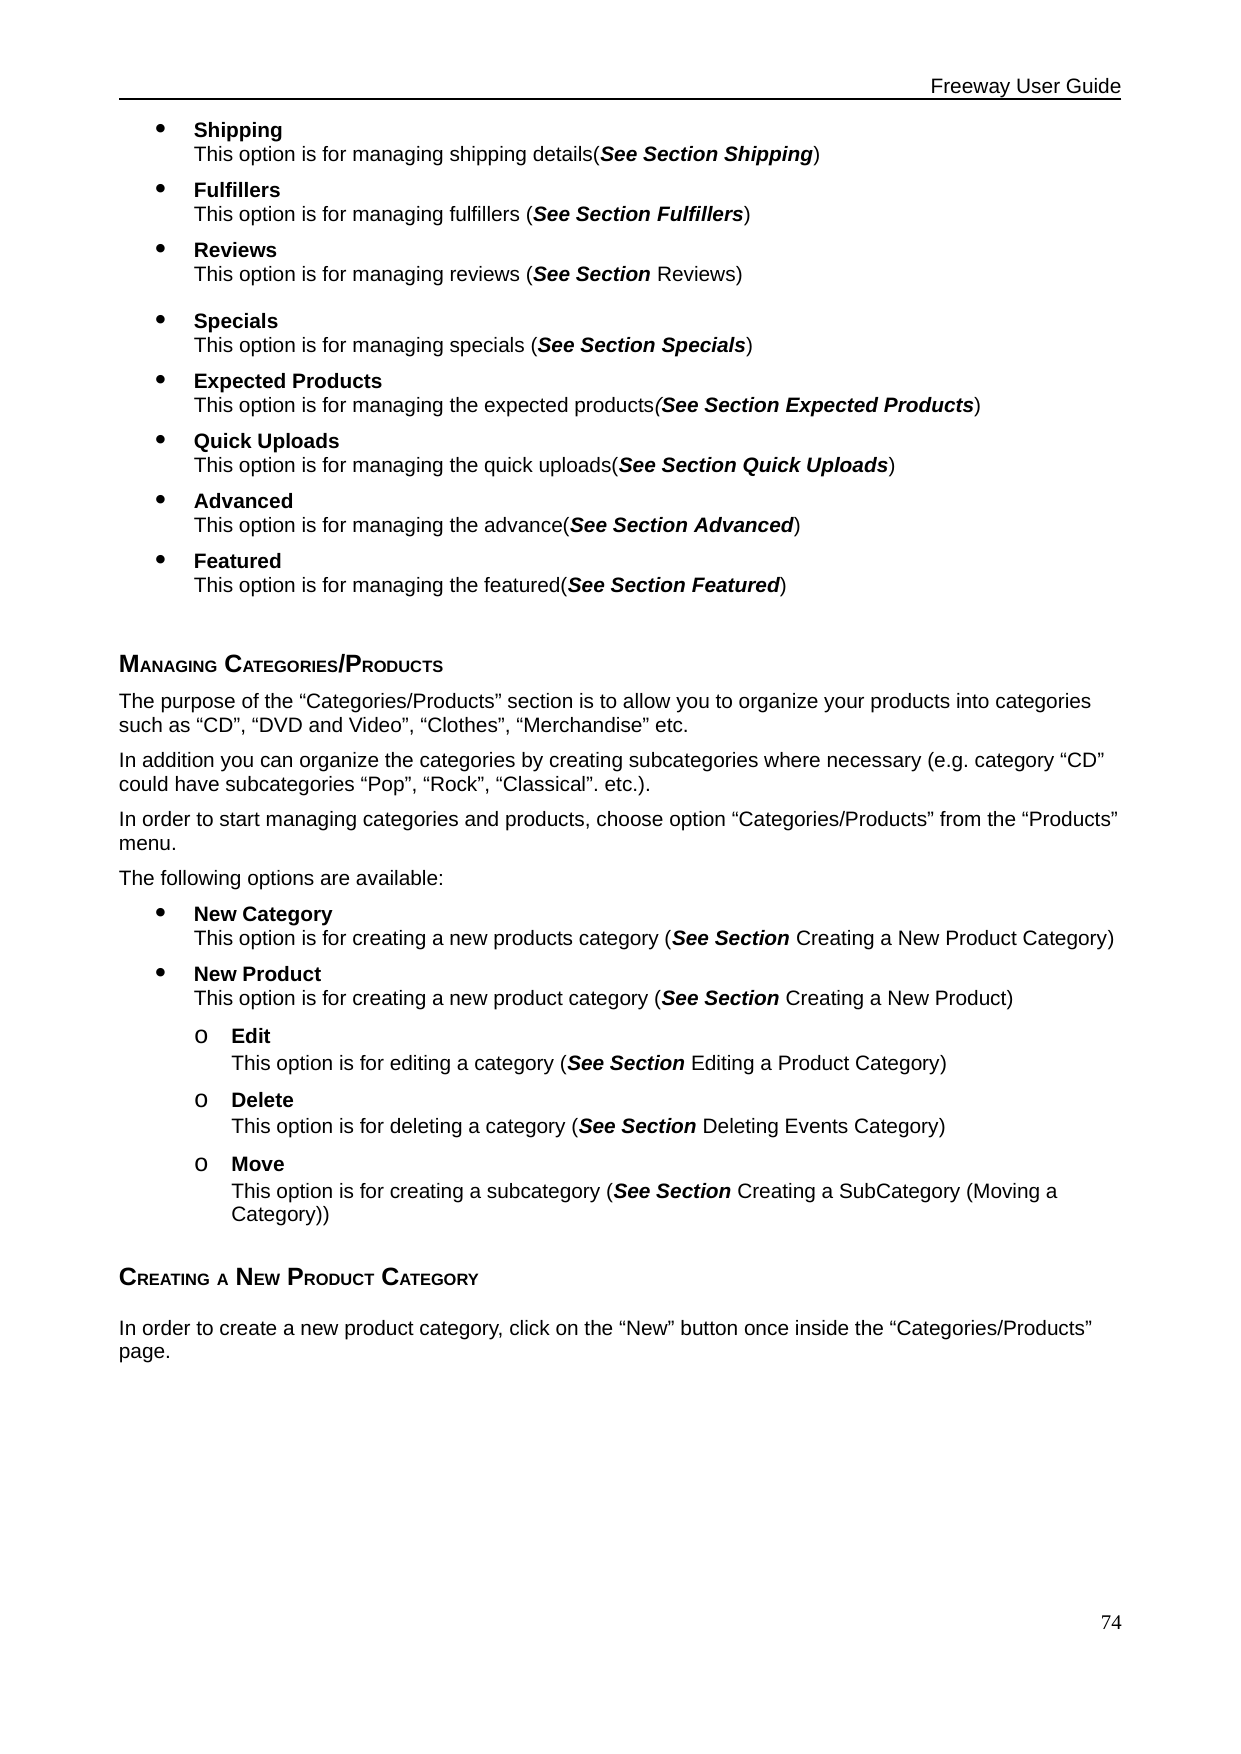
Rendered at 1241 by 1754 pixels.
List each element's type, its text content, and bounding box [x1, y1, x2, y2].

list Delete This option is for deleting a category (See Section Deleting Events Category) [194, 1087, 1121, 1138]
list New Product This option is for creating a new product category (See Section Creating a New Product) [156, 963, 1121, 1010]
list New Category This option is for creating a new products category (See Section Creating a New Product Category) [156, 903, 1121, 950]
list Specials This option is for managing specials (See Section Specials) [156, 309, 1121, 357]
list Expected Products This option is for managing the expected products(See Section Expected Products) [156, 369, 1121, 417]
subtitle Managing Categories/Products [119, 650, 1121, 678]
list Edit This option is for editing a category (See Section Editing a Product Category) [194, 1023, 1121, 1074]
list Advanced This option is for managing the advance(See Section Advanced) [156, 489, 1121, 537]
text The purpose of the “Categories/Products” section is to allow you to organize your products into categories such as “CD”, “DVD and Video”, “Clothes”, “Merchandise” etc. [119, 690, 1121, 737]
list Quick Uploads This option is for managing the quick uploads(See Section Quick Uploads) [156, 429, 1121, 477]
list Featured This option is for managing the featured(See Section Featured) [156, 549, 1121, 597]
text In order to create a new product category, click on the “New” button once inside the “Categories/Products” page. [119, 1316, 1121, 1362]
list Fulfillers This option is for managing fulfillers (See Section Fulfillers) [156, 179, 1121, 226]
text The following options are available: [119, 867, 1121, 890]
list Reviews This option is for managing reviews (See Section Reviews) [156, 239, 1121, 286]
list Shipping This option is for managing shipping details(See Section Shipping) [156, 119, 1121, 166]
text In addition you can organize the categories by creating subcategories where necessary (e.g. category “CD” could have subcategories “Pop”, “Rock”, “Classical”. etc.). [119, 749, 1121, 796]
subtitle Creating a New Product Category [119, 1263, 1121, 1291]
text In order to start managing categories and products, choose option “Categories/Products” from the “Products” menu. [119, 808, 1121, 854]
list Move This option is for creating a subcategory (See Section Creating a SubCategory (Moving a Category)) [194, 1151, 1121, 1226]
